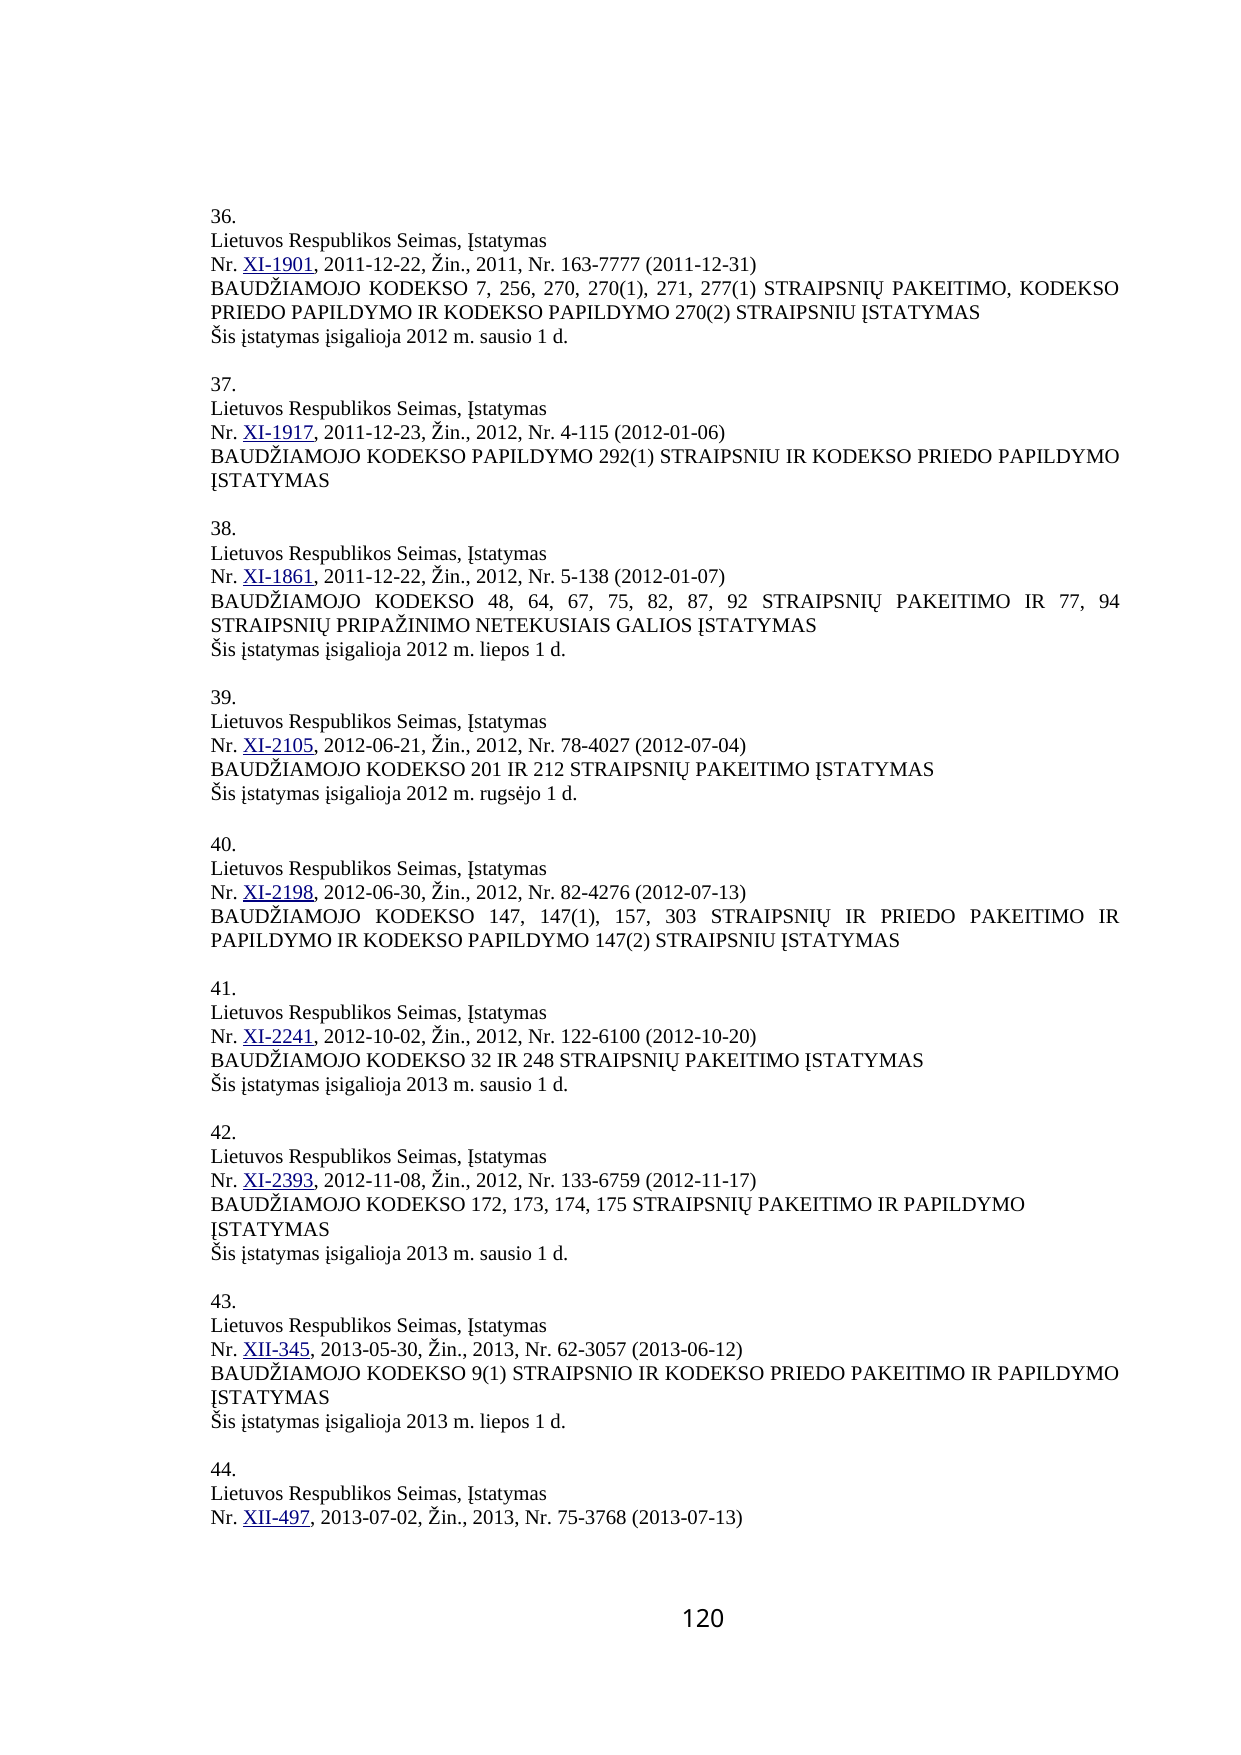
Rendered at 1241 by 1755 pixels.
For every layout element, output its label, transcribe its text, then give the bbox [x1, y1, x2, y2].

text 39. [210, 685, 1120, 709]
text Nr. XI-2393, 2012-11-08, Žin., 2012, Nr. 133-6759 (2012-11-17) [210, 1168, 1120, 1192]
text Lietuvos Respublikos Seimas, Įstatymas [210, 228, 1120, 252]
text Šis įstatymas įsigalioja 2012 m. sausio 1 d. [210, 324, 1120, 348]
text Lietuvos Respublikos Seimas, Įstatymas [210, 1000, 1120, 1024]
text Lietuvos Respublikos Seimas, Įstatymas [210, 396, 1120, 420]
text Lietuvos Respublikos Seimas, Įstatymas [210, 540, 1120, 564]
text BAUDŽIAMOJO KODEKSO 172, 173, 174, 175 STRAIPSNIŲ PAKEITIMO IR PAPILDYMO ĮSTATYMAS [210, 1192, 1120, 1241]
text BAUDŽIAMOJO KODEKSO 9(1) STRAIPSNIO IR KODEKSO PRIEDO PAKEITIMO IR PAPILDYMO ĮSTATYMAS [210, 1361, 1120, 1409]
text Šis įstatymas įsigalioja 2013 m. sausio 1 d. [210, 1241, 1120, 1264]
text Lietuvos Respublikos Seimas, Įstatymas [210, 1144, 1120, 1168]
text Nr. XI-2105, 2012-06-21, Žin., 2012, Nr. 78-4027 (2012-07-04) [210, 733, 1120, 757]
text BAUDŽIAMOJO KODEKSO 147, 147(1), 157, 303 STRAIPSNIŲ IR PRIEDO PAKEITIMO IR PAPILDYMO IR KODEKSO PAPILDYMO 147(2) STRAIPSNIU ĮSTATYMAS [210, 904, 1120, 952]
text Lietuvos Respublikos Seimas, Įstatymas [210, 709, 1120, 733]
text Nr. XII-345, 2013-05-30, Žin., 2013, Nr. 62-3057 (2013-06-12) [210, 1337, 1120, 1361]
text Šis įstatymas įsigalioja 2012 m. liepos 1 d. [210, 637, 1120, 661]
text 36. [210, 203, 1120, 228]
text Šis įstatymas įsigalioja 2013 m. liepos 1 d. [210, 1409, 1120, 1433]
text Nr. XI-1861, 2011-12-22, Žin., 2012, Nr. 5-138 (2012-01-07) [210, 564, 1120, 588]
text Nr. XI-1917, 2011-12-23, Žin., 2012, Nr. 4-115 (2012-01-06) [210, 420, 1120, 444]
text Nr. XI-2241, 2012-10-02, Žin., 2012, Nr. 122-6100 (2012-10-20) [210, 1024, 1120, 1048]
text BAUDŽIAMOJO KODEKSO PAPILDYMO 292(1) STRAIPSNIU IR KODEKSO PRIEDO PAPILDYMO ĮSTATYMAS [210, 444, 1120, 492]
text 43. [210, 1289, 1120, 1313]
text Šis įstatymas įsigalioja 2013 m. sausio 1 d. [210, 1072, 1120, 1096]
text Šis įstatymas įsigalioja 2012 m. rugsėjo 1 d. [210, 781, 1120, 805]
text Nr. XII-497, 2013-07-02, Žin., 2013, Nr. 75-3768 (2013-07-13) [210, 1505, 1120, 1529]
text 42. [210, 1120, 1120, 1144]
text BAUDŽIAMOJO KODEKSO 48, 64, 67, 75, 82, 87, 92 STRAIPSNIŲ PAKEITIMO IR 77, 94 STRAIPSNIŲ PRIPAŽINIMO NETEKUSIAIS GALIOS ĮSTATYMAS [210, 588, 1120, 637]
text BAUDŽIAMOJO KODEKSO 32 IR 248 STRAIPSNIŲ PAKEITIMO ĮSTATYMAS [210, 1048, 1120, 1072]
text 40. [210, 831, 1120, 856]
text Nr. XI-1901, 2011-12-22, Žin., 2011, Nr. 163-7777 (2011-12-31) [210, 252, 1120, 276]
text BAUDŽIAMOJO KODEKSO 201 IR 212 STRAIPSNIŲ PAKEITIMO ĮSTATYMAS [210, 757, 1120, 781]
text Nr. XI-2198, 2012-06-30, Žin., 2012, Nr. 82-4276 (2012-07-13) [210, 879, 1120, 904]
text 37. [210, 372, 1120, 396]
text 41. [210, 976, 1120, 1000]
text BAUDŽIAMOJO KODEKSO 7, 256, 270, 270(1), 271, 277(1) STRAIPSNIŲ PAKEITIMO, KODEKSO PRIEDO PAPILDYMO IR KODEKSO PAPILDYMO 270(2) STRAIPSNIU ĮSTATYMAS [210, 276, 1120, 324]
text Lietuvos Respublikos Seimas, Įstatymas [210, 1481, 1120, 1505]
text 44. [210, 1457, 1120, 1481]
text Lietuvos Respublikos Seimas, Įstatymas [210, 856, 1120, 879]
text Lietuvos Respublikos Seimas, Įstatymas [210, 1313, 1120, 1337]
text 38. [210, 516, 1120, 540]
